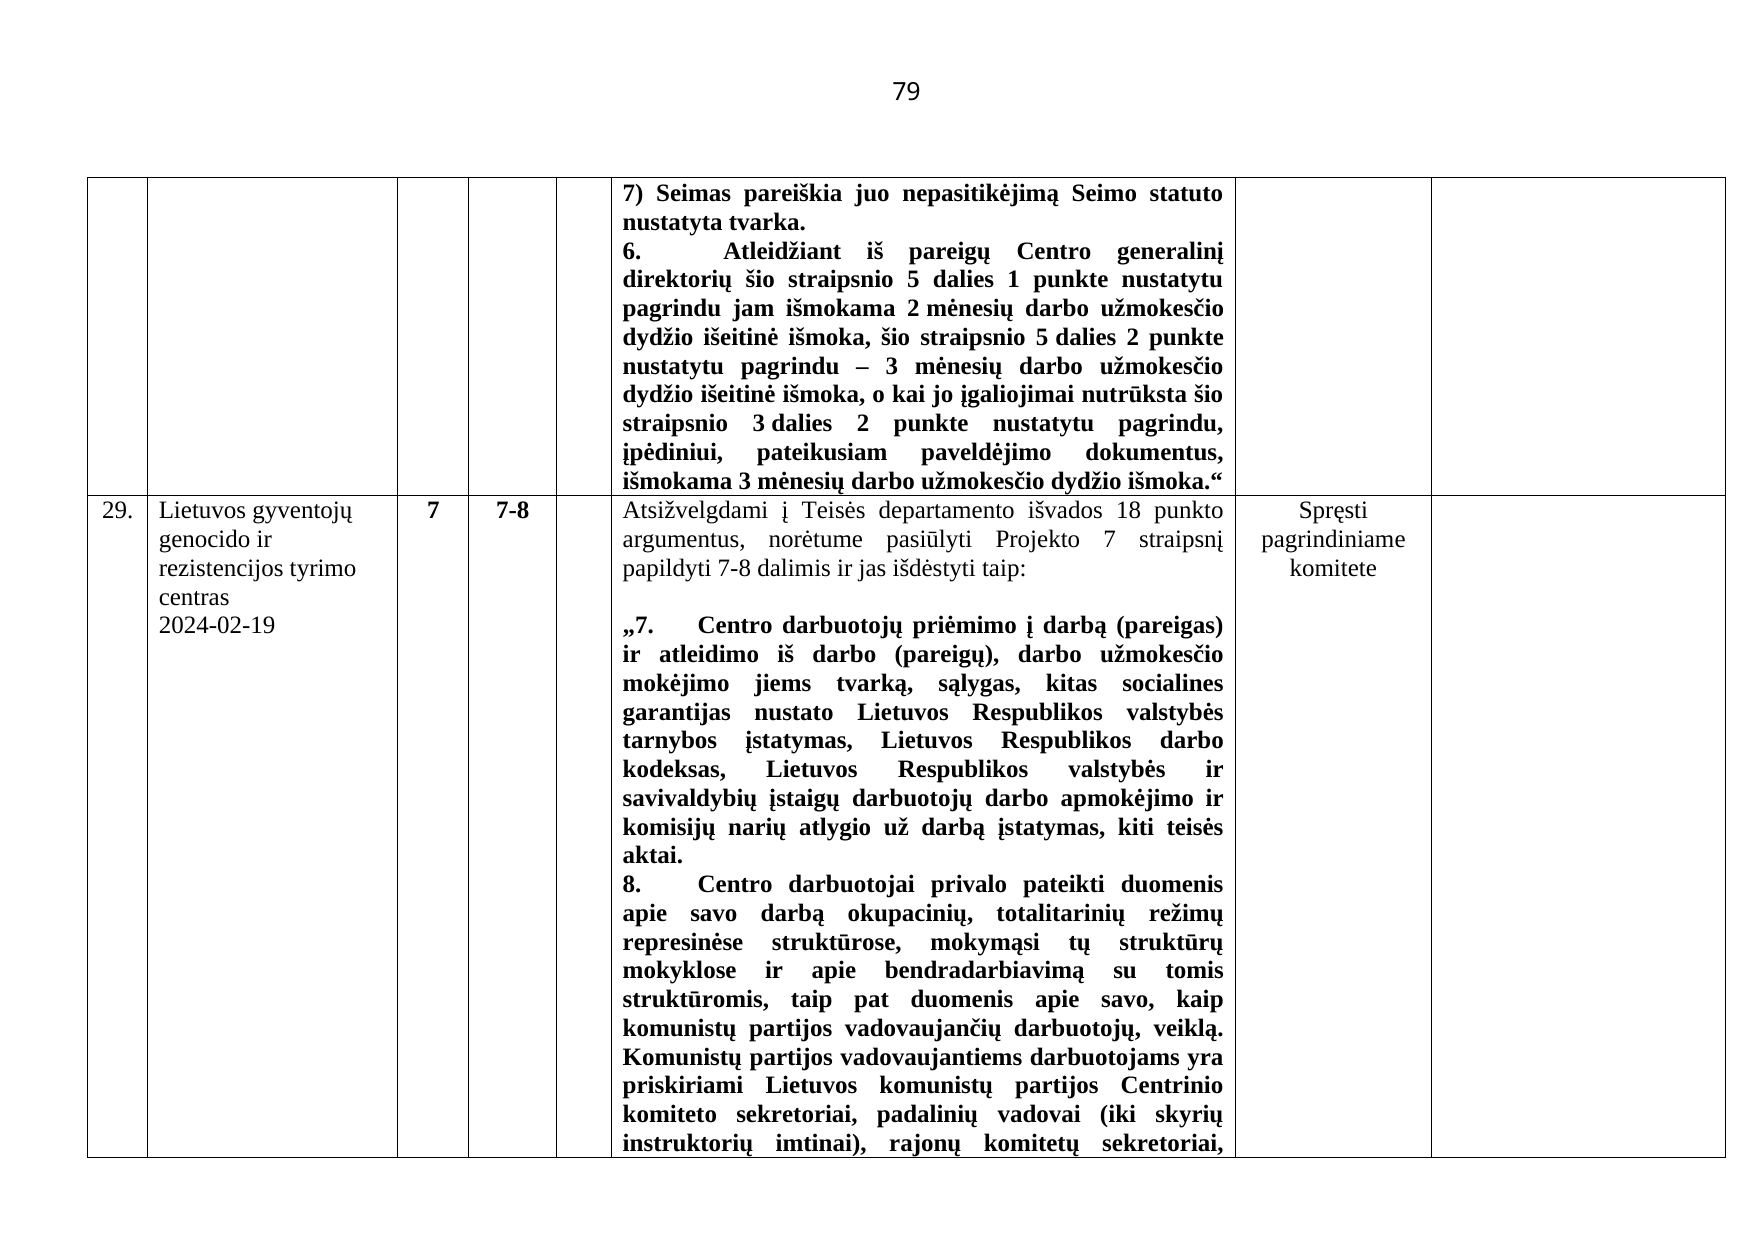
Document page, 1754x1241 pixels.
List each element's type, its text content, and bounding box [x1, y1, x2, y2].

table_cell 7) Seimas pareiškia juo nepasitikėjimą Seimo statuto nustatyta tvarka. 6. Atleidžiant iš pareigų Centro generalinį direktorių šio straipsnio 5 dalies 1 punkte nustatytu pagrindu jam išmokama 2 mėnesių darbo užmokesčio dydžio išeitinė išmoka, šio straipsnio 5 dalies 2 punkte nustatytu pagrindu – 3 mėnesių darbo užmokesčio dydžio išeitinė išmoka, o kai jo įgaliojimai nutrūksta šio straipsnio 3 dalies 2 punkte nustatytu pagrindu, įpėdiniui, pateikusiam paveldėjimo dokumentus, išmokama 3 mėnesių darbo užmokesčio dydžio išmoka.“ [612, 178, 1235, 494]
table_cell 7 [398, 496, 468, 1157]
table_cell [557, 496, 611, 1157]
table_cell Atsižvelgdami į Teisės departamento išvados 18 punkto argumentus, norėtume pasiūlyti Projekto 7 straipsnį papildyti 7-8 dalimis ir jas išdėstyti taip: „7. Centro darbuotojų priėmimo į darbą (pareigas) ir atleidimo iš darbo (pareigų), darbo užmokesčio mokėjimo jiems tvarką, sąlygas, kitas socialines garantijas nustato Lietuvos Respublikos valstybės tarnybos įstatymas, Lietuvos Respublikos darbo kodeksas, Lietuvos Respublikos valstybės ir savivaldybių įstaigų darbuotojų darbo apmokėjimo ir komisijų narių atlygio už darbą įstatymas, kiti teisės aktai. 8. Centro darbuotojai privalo pateikti duomenis apie savo darbą okupacinių, totalitarinių režimų represinėse struktūrose, mokymąsi tų struktūrų mokyklose ir apie bendradarbiavimą su tomis struktūromis, taip pat duomenis apie savo, kaip komunistų partijos vadovaujančių darbuotojų, veiklą. Komunistų partijos vadovaujantiems darbuotojams yra priskiriami Lietuvos komunistų partijos Centrinio komiteto sekretoriai, padalinių vadovai (iki skyrių instruktorių imtinai), rajonų komitetų sekretoriai, [612, 496, 1235, 1157]
table_cell 7-8 [469, 496, 556, 1157]
table_cell [1236, 178, 1431, 494]
table_cell Spręsti pagrindiniame komitete [1236, 496, 1431, 1157]
table_cell [1432, 496, 1725, 1157]
table_cell [557, 178, 611, 494]
table_cell [398, 178, 468, 494]
table_cell [469, 178, 556, 494]
table_cell [148, 178, 397, 494]
table_cell 29. [88, 496, 147, 1157]
table_cell [1432, 178, 1725, 494]
table_cell Lietuvos gyventojų genocido ir rezistencijos tyrimo centras 2024-02-19 [148, 496, 397, 1157]
table_cell [88, 178, 147, 494]
